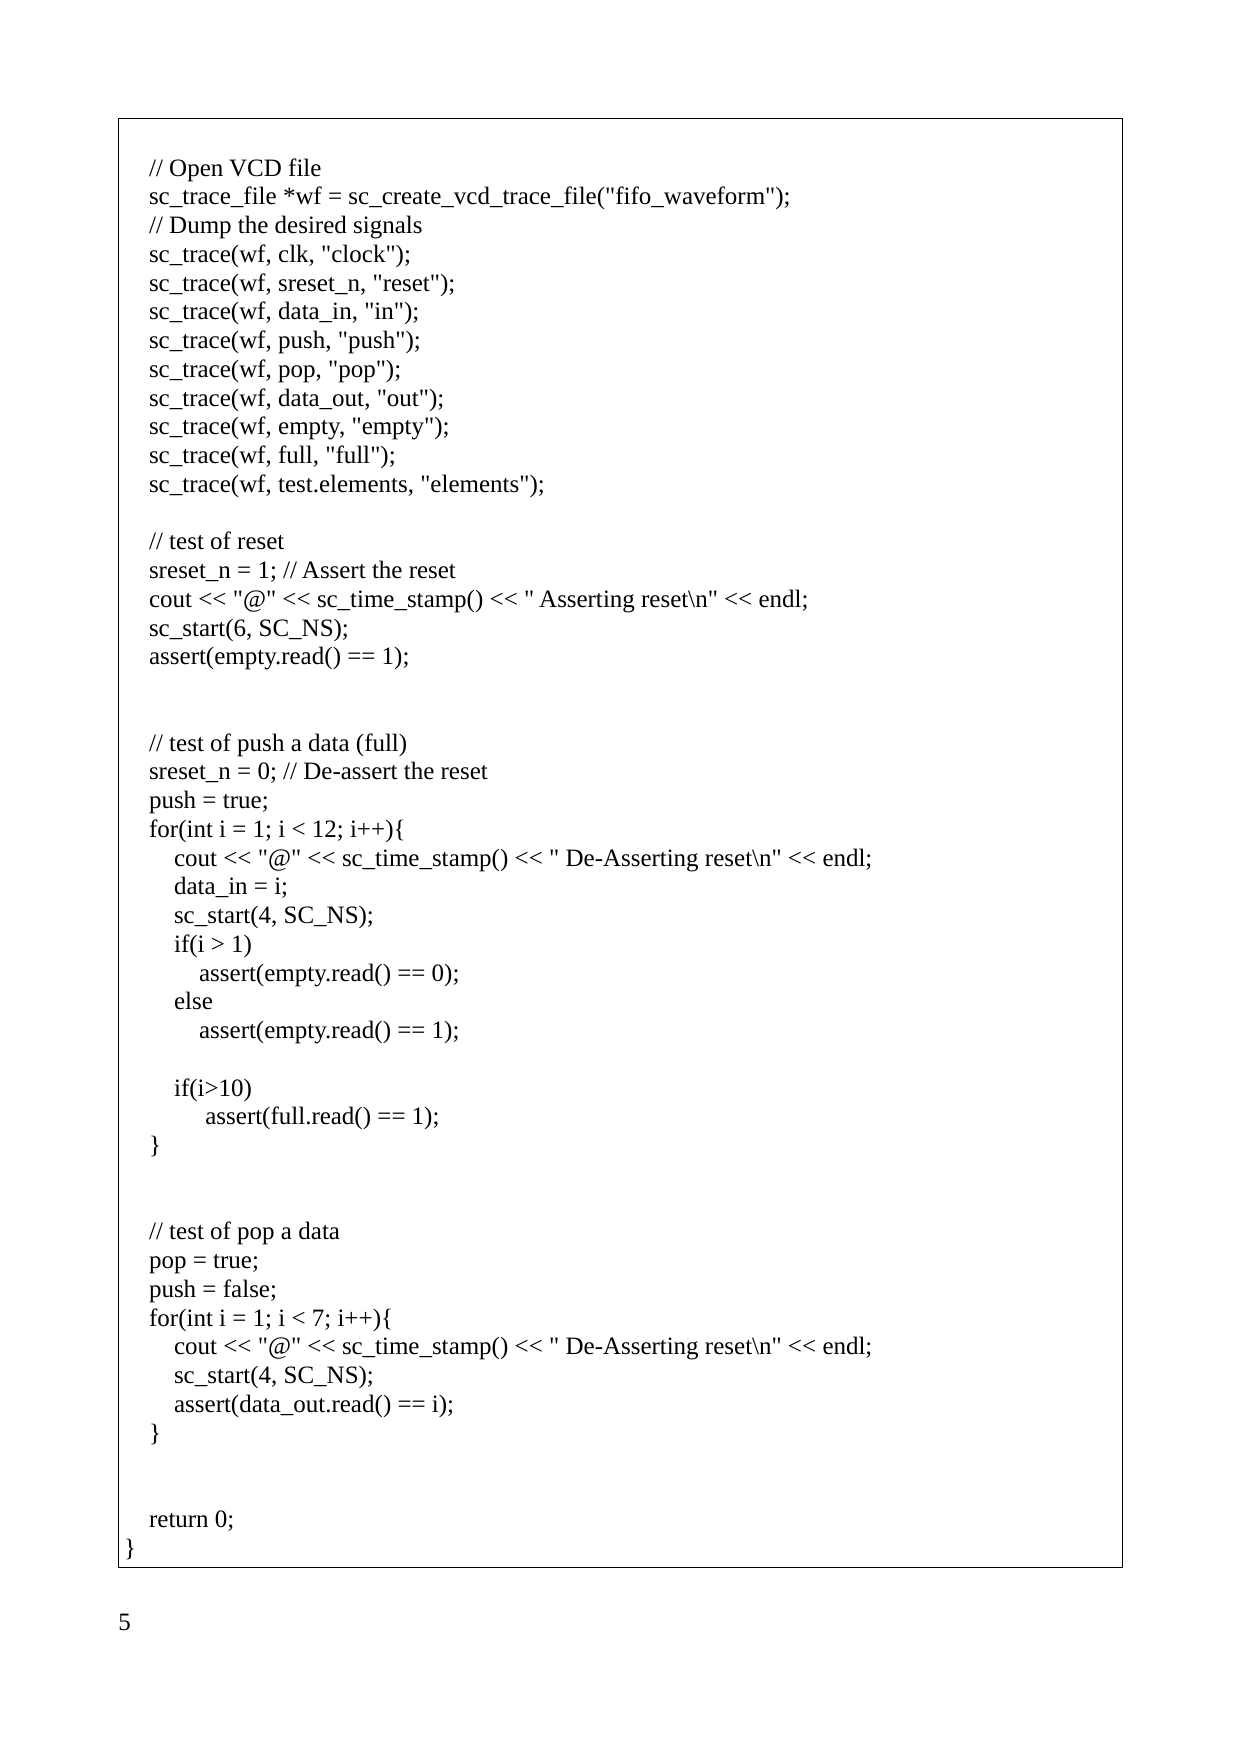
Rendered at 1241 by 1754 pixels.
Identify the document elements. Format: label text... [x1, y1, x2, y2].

table_header // Open VCD file sc_trace_file *wf = sc_create_vcd_trace_file("fifo_waveform"); // Dump the desired signals sc_trace(wf, clk, "clock"); sc_trace(wf, sreset_n, "reset"); sc_trace(wf, data_in, "in"); sc_trace(wf, push, "push"); sc_trace(wf, pop, "pop"); sc_trace(wf, data_out, "out"); sc_trace(wf, empty, "empty"); sc_trace(wf, full, "full"); sc_trace(wf, test.elements, "elements"); // test of reset sreset_n = 1; // Assert the reset cout << "@" << sc_time_stamp() << " Asserting reset\n" << endl; sc_start(6, SC_NS); assert(empty.read() == 1); // test of push a data (full) sreset_n = 0; // De-assert the reset push = true; for(int i = 1; i < 12; i++){ cout << "@" << sc_time_stamp() << " De-Asserting reset\n" << endl; data_in = i; sc_start(4, SC_NS); if(i > 1) assert(empty.read() == 0); else assert(empty.read() == 1); if(i>10) assert(full.read() == 1); } // test of pop a data pop = true; push = false; for(int i = 1; i < 7; i++){ cout << "@" << sc_time_stamp() << " De-Asserting reset\n" << endl; sc_start(4, SC_NS); assert(data_out.read() == i); } return 0; } [119, 119, 1122, 1567]
